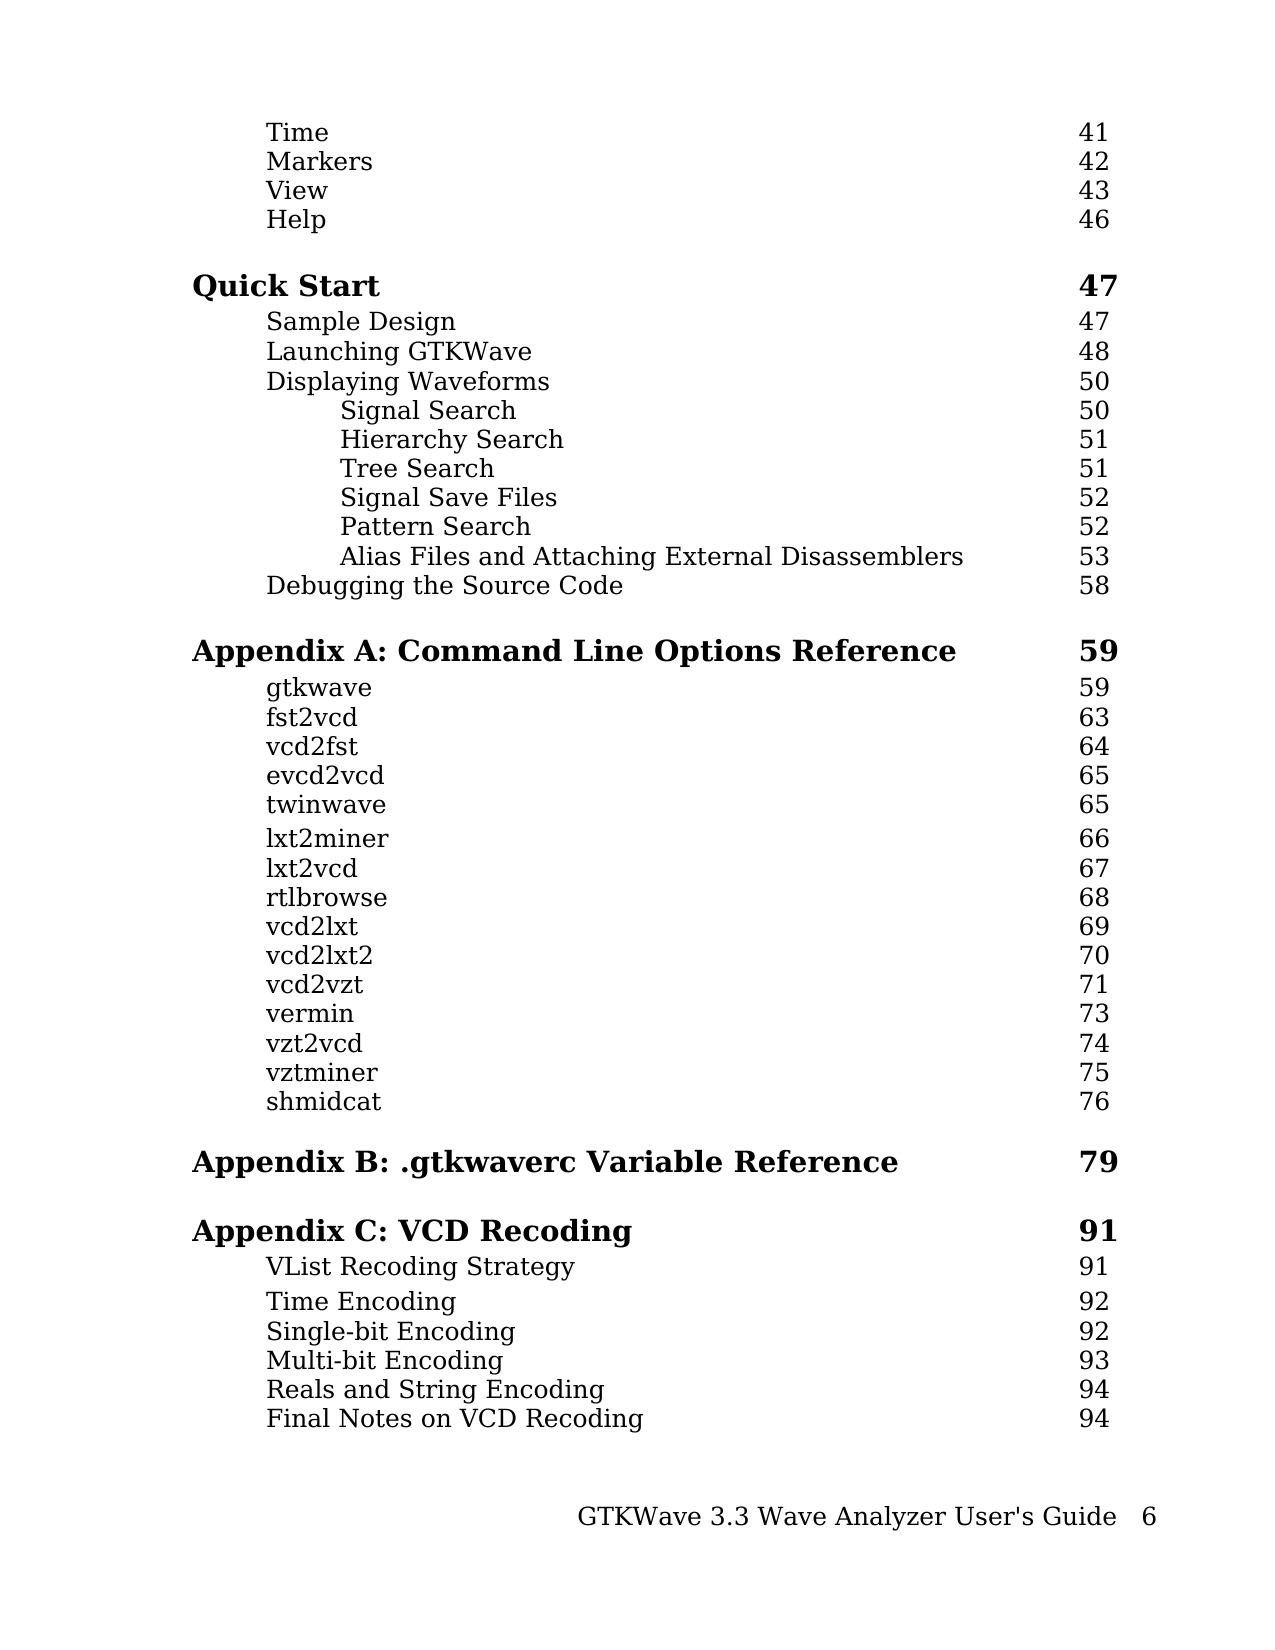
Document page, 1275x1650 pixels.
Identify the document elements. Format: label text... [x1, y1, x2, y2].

text vcd2fst 64 [118, 732, 1157, 761]
text Tree Search 51 [118, 454, 1157, 483]
text Pattern Search 52 [118, 513, 1157, 542]
text evcd2vcd 65 [118, 761, 1157, 790]
text Signal Save Files 52 [118, 483, 1157, 513]
text vermin 73 [118, 1000, 1157, 1029]
text VList Recoding Strategy 91 [118, 1248, 1157, 1283]
text Time Encoding 92 [118, 1283, 1157, 1317]
text View 43 [118, 176, 1157, 206]
text Single-bit Encoding 92 [118, 1317, 1157, 1346]
text lxt2vcd 67 [118, 854, 1157, 883]
text Sample Design 47 [118, 303, 1157, 338]
text vzt2vcd 74 [118, 1029, 1157, 1058]
text twinwave 65 [118, 790, 1157, 819]
text vztminer 75 [118, 1058, 1157, 1087]
text vcd2vzt 71 [118, 971, 1157, 1000]
text Final Notes on VCD Recoding 94 [118, 1404, 1157, 1433]
text Quick Start 47 [118, 269, 1157, 303]
text Launching GTKWave 48 [118, 338, 1157, 367]
text Alias Files and Attaching External Disassemblers 53 [118, 542, 1157, 571]
text Markers 42 [118, 147, 1157, 176]
text Help 46 [118, 206, 1157, 235]
text Debugging the Source Code 58 [118, 571, 1157, 600]
text Appendix A: Command Line Options Reference 59 [118, 634, 1157, 669]
text Time 41 [118, 118, 1157, 147]
text Signal Search 50 [118, 396, 1157, 425]
text Displaying Waveforms 50 [118, 367, 1157, 396]
text lxt2miner 66 [118, 819, 1157, 854]
text gtkwave 59 [118, 669, 1157, 703]
text vcd2lxt 69 [118, 912, 1157, 941]
text Multi-bit Encoding 93 [118, 1346, 1157, 1375]
text Appendix C: VCD Recoding 91 [118, 1214, 1157, 1248]
text shmidcat 76 [118, 1087, 1157, 1116]
text Appendix B: .gtkwaverc Variable Reference 79 [118, 1146, 1157, 1180]
text Hierarchy Search 51 [118, 425, 1157, 454]
text vcd2lxt2 70 [118, 941, 1157, 971]
text Reals and String Encoding 94 [118, 1375, 1157, 1404]
text fst2vcd 63 [118, 703, 1157, 732]
text rtlbrowse 68 [118, 883, 1157, 912]
